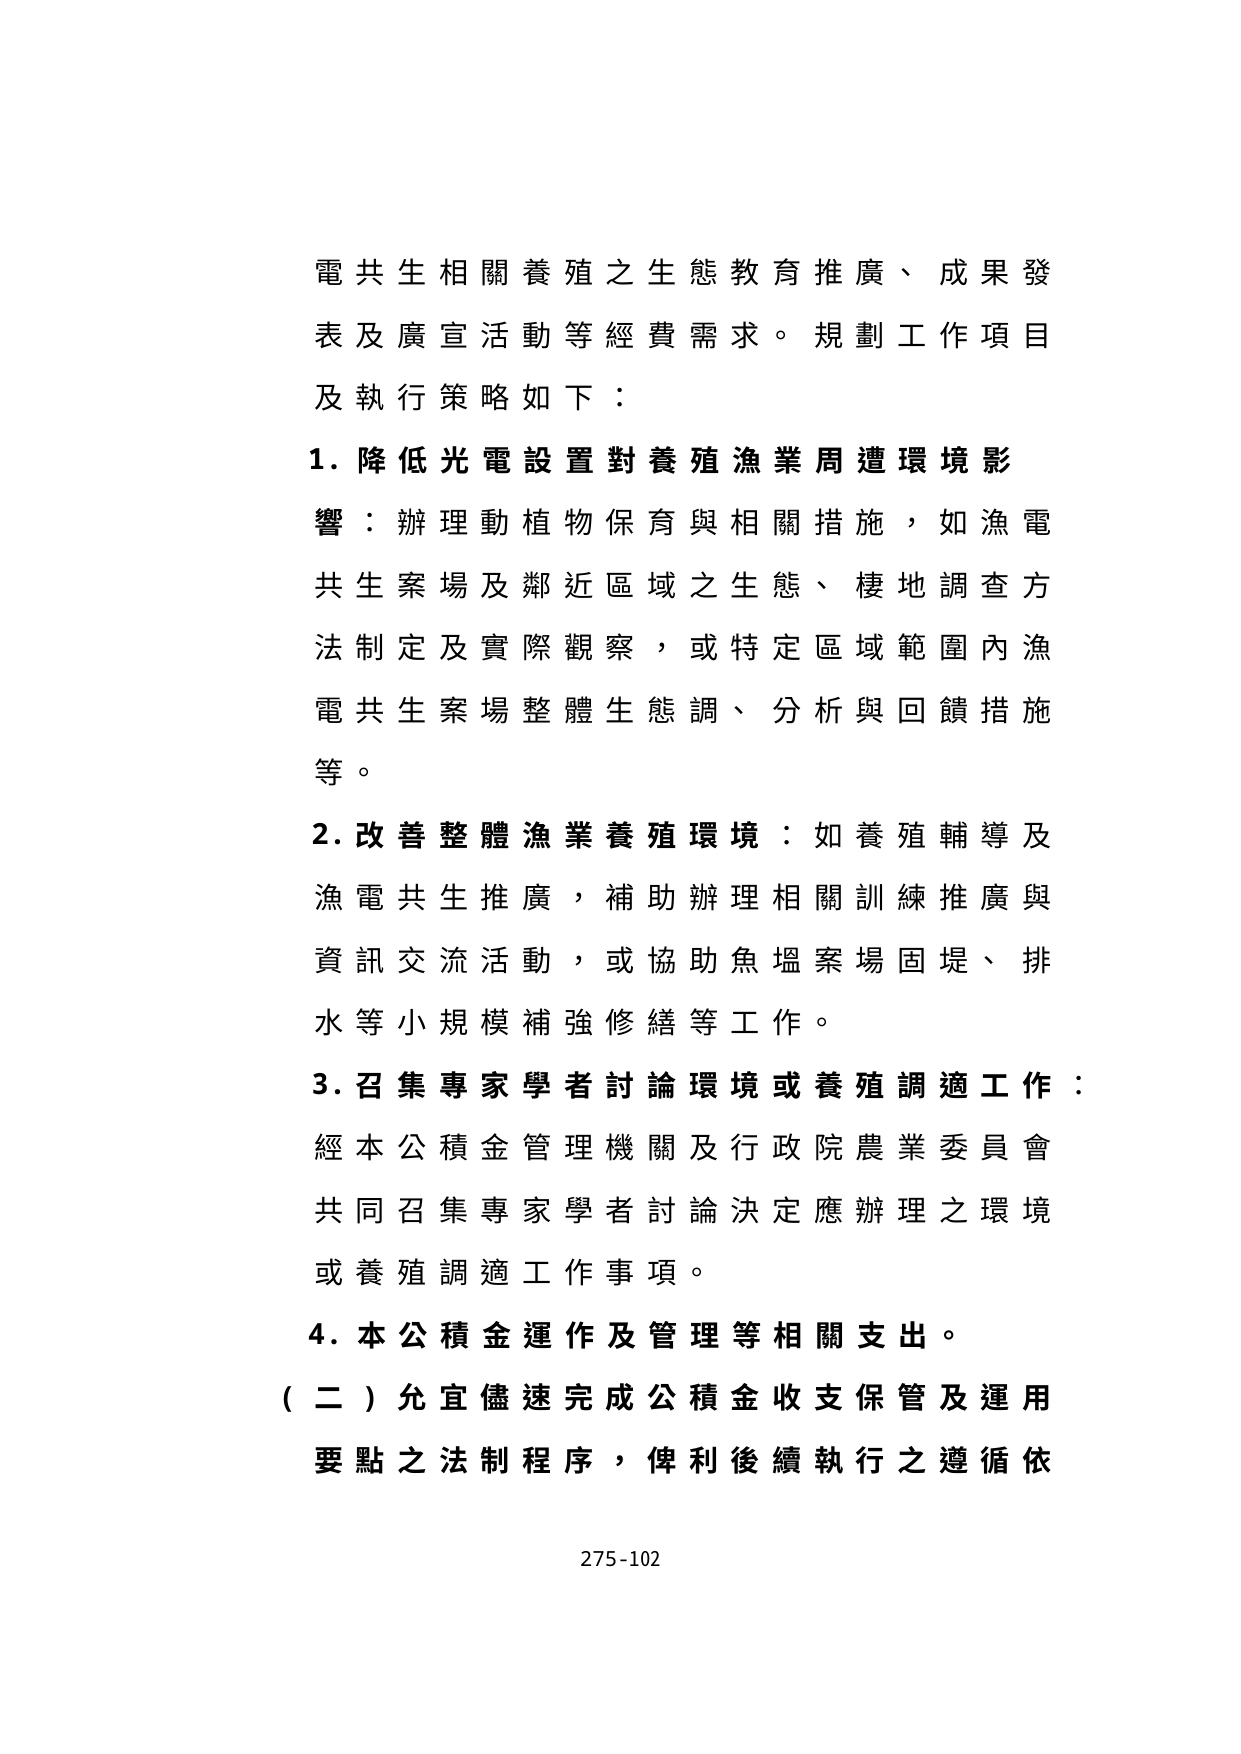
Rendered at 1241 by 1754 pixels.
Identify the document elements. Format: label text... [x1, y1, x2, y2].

text 3.召集專家學者討論環境或養殖調適工作：經本公積金管理機關及行政院農業委員會共同召集專家學者討論決定應辦理之環境或養殖調適工作事項。 [271, 1042, 1058, 1292]
text 1. 降低光電設置對養殖漁業周遭環境影響：辦理動植物保育與相關措施，如漁電共生案場及鄰近區域之生態、棲地調查方法制定及實際觀察，或特定區域範圍內漁電共生案場整體生態調、分析與回饋措施等。 [271, 417, 1058, 792]
text 2.改善整體漁業養殖環境：如養殖輔導及漁電共生推廣，補助辦理相關訓練推廣與資訊交流活動，或協助魚塭案場固堤、排水等小規模補強修繕等工作。 [271, 792, 1058, 1042]
text 4. 本公積金運作及管理等相關支出。 [271, 1292, 1058, 1354]
text (二)允宜儘速完成公積金收支保管及運用要點之法制程序，俾利後續執行之遵循依 [242, 1354, 1058, 1479]
text 電共生相關養殖之生態教育推廣、成果發表及廣宣活動等經費需求。規劃工作項目及執行策略如下： [271, 229, 1058, 417]
